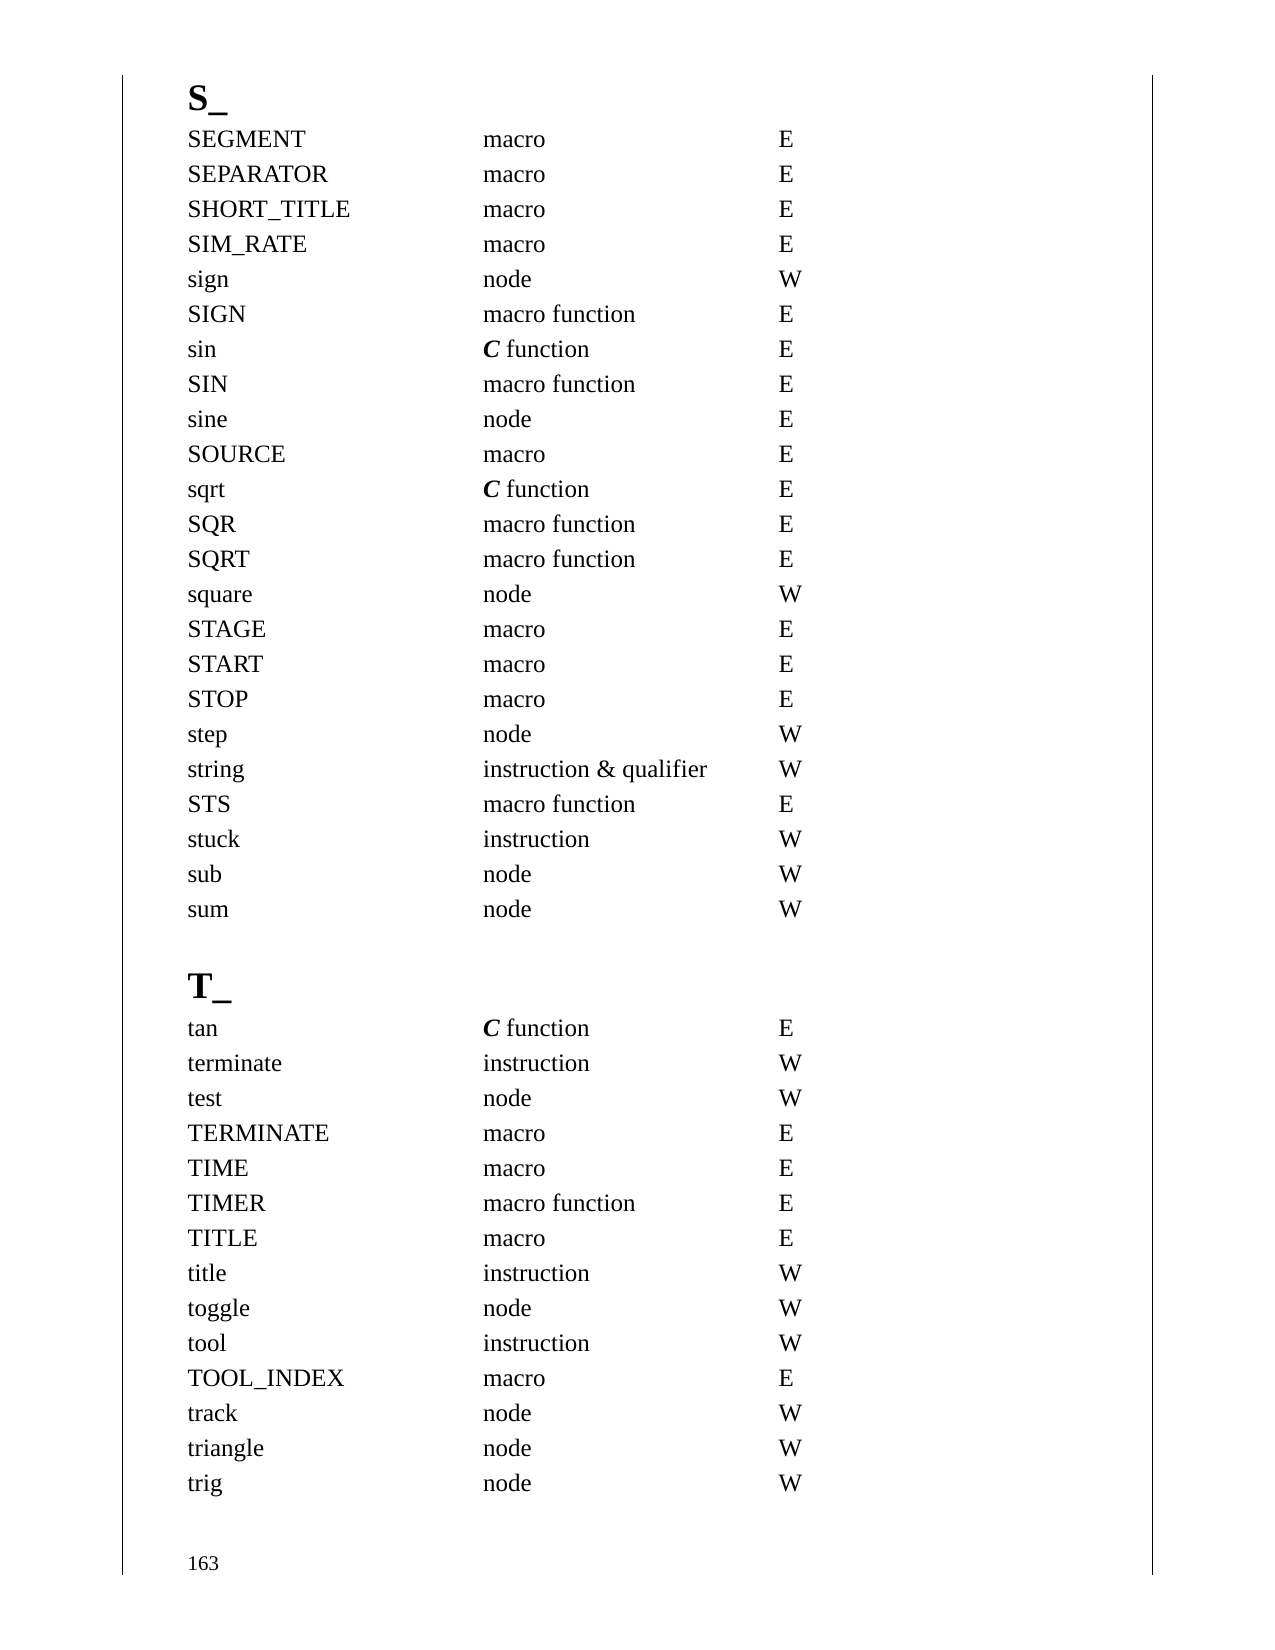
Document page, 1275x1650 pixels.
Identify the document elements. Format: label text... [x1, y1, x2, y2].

text SEPARATOR macro E [187, 159, 1087, 188]
text sign node W [187, 264, 1087, 293]
text triangle node W [187, 1433, 1087, 1462]
text SIGN macro function E [187, 299, 1087, 328]
text STAGE macro E [187, 614, 1087, 643]
text toggle node W [187, 1293, 1087, 1322]
text T_ [187, 964, 1087, 1007]
text test node W [187, 1083, 1087, 1112]
text SQR macro function E [187, 509, 1087, 538]
text sum node W [187, 894, 1087, 923]
text START macro E [187, 649, 1087, 678]
text STOP macro E [187, 684, 1087, 713]
text SIN macro function E [187, 369, 1087, 398]
text SHORT_TITLE macro E [187, 194, 1087, 223]
text SIM_RATE macro E [187, 229, 1087, 258]
text TIME macro E [187, 1153, 1087, 1182]
text TITLE macro E [187, 1223, 1087, 1252]
text sine node E [187, 404, 1087, 433]
text stuck instruction W [187, 824, 1087, 853]
text SEGMENT macro E [187, 124, 1087, 153]
text S_ [187, 75, 1087, 118]
text STS macro function E [187, 789, 1087, 818]
text step node W [187, 719, 1087, 748]
text TERMINATE macro E [187, 1118, 1087, 1147]
text tool instruction W [187, 1328, 1087, 1357]
text SQRT macro function E [187, 544, 1087, 573]
text trig node W [187, 1468, 1087, 1497]
text tan C function E [187, 1013, 1087, 1042]
text square node W [187, 579, 1087, 608]
text sin C function E [187, 334, 1087, 363]
text sqrt C function E [187, 474, 1087, 503]
text TOOL_INDEX macro E [187, 1363, 1087, 1392]
text TIMER macro function E [187, 1188, 1087, 1217]
text SOURCE macro E [187, 439, 1087, 468]
text track node W [187, 1398, 1087, 1427]
text sub node W [187, 859, 1087, 888]
text terminate instruction W [187, 1048, 1087, 1077]
text title instruction W [187, 1258, 1087, 1287]
text string instruction & qualifier W [187, 754, 1087, 783]
